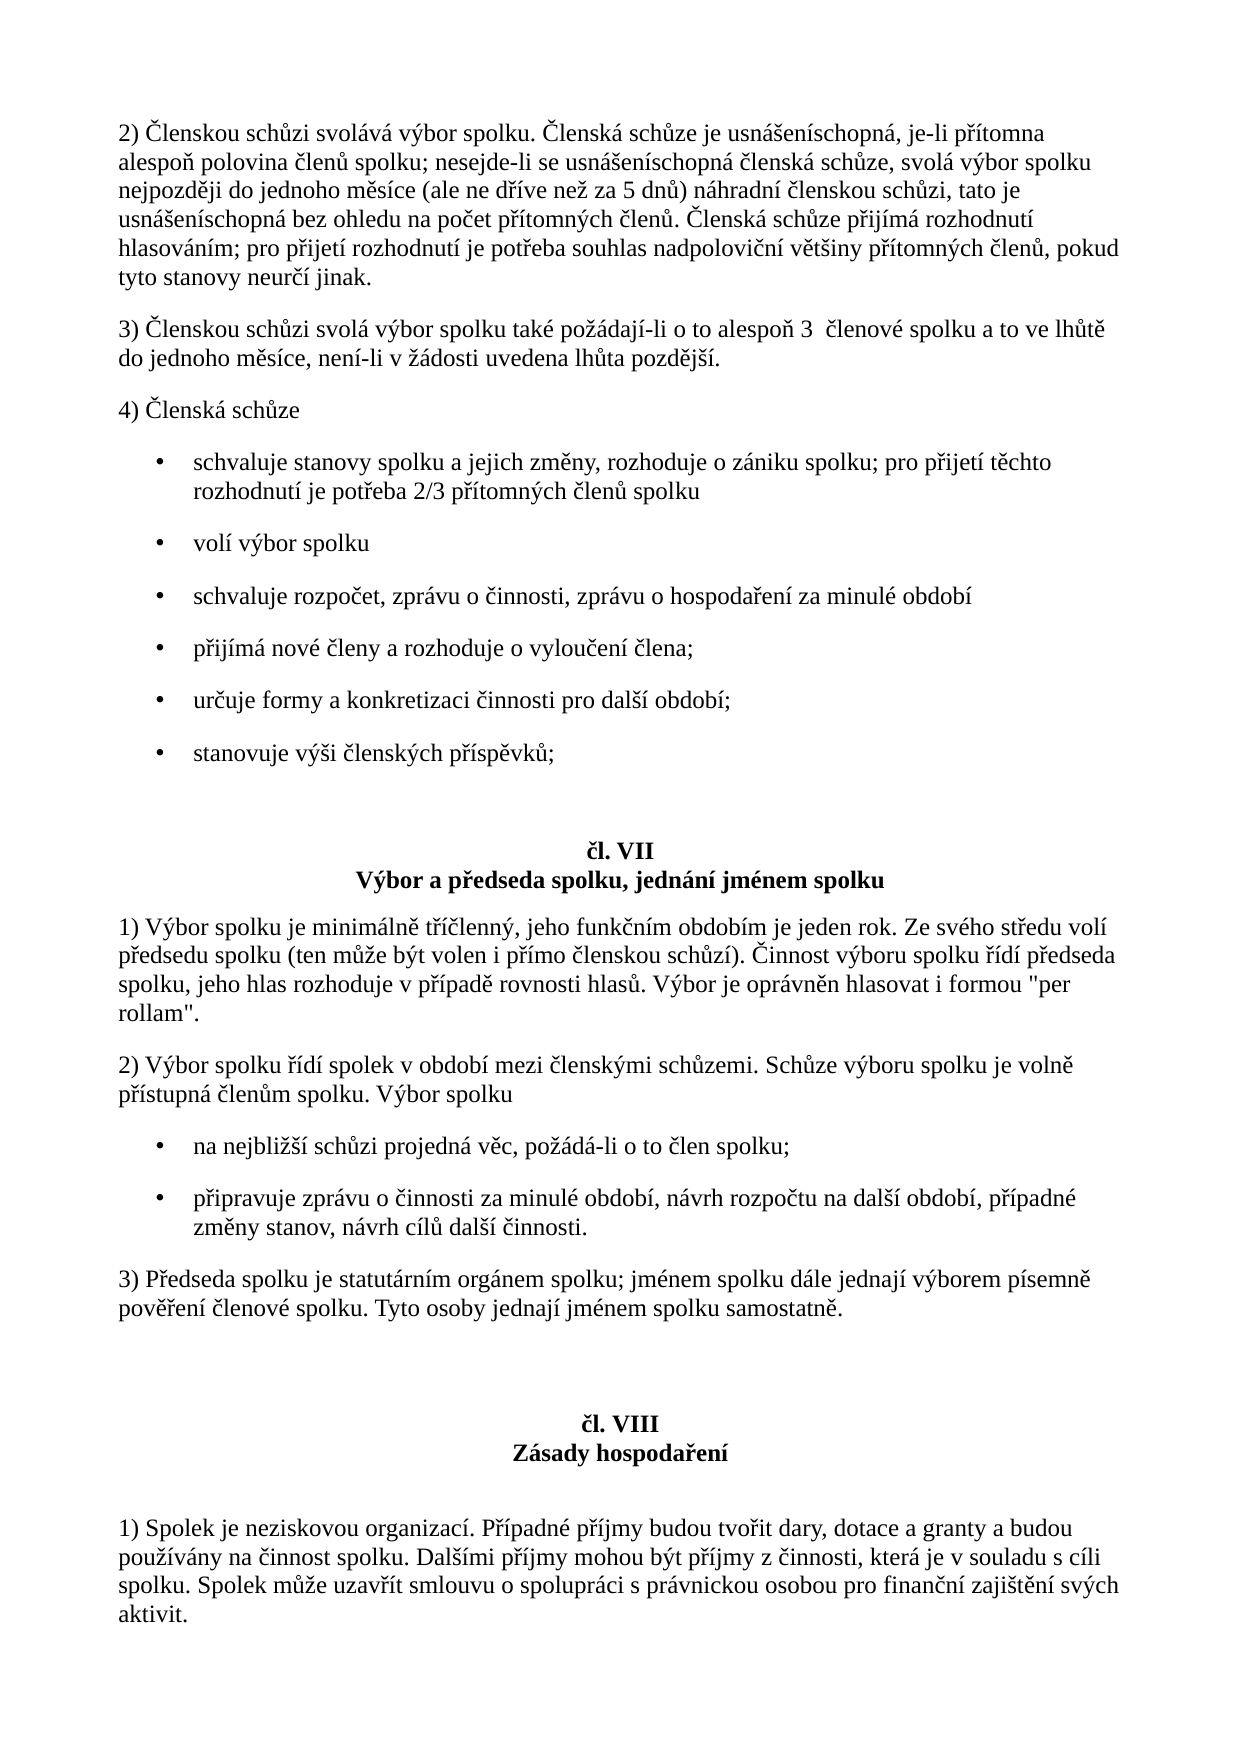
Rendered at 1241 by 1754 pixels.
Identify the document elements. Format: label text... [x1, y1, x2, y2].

list stanovuje výši členských příspěvků; [156, 738, 1122, 766]
text 3) Členskou schůzi svolá výbor spolku také požádají-li o to alespoň 3 členové spolku a to ve lhůtě do jednoho měsíce, není-li v žádosti uvedena lhůta pozdější. [118, 314, 1122, 372]
text čl. VIII Zásady hospodaření [118, 1380, 1122, 1467]
list na nejbližší schůzi projedná věc, požádá-li o to člen spolku; [156, 1131, 1122, 1160]
list schvaluje rozpočet, zprávu o činnosti, zprávu o hospodaření za minulé období [156, 581, 1122, 609]
text 3) Předseda spolku je statutárním orgánem spolku; jménem spolku dále jednají výborem písemně pověření členové spolku. Tyto osoby jednají jménem spolku samostatně. [118, 1264, 1122, 1322]
list připravuje zprávu o činnosti za minulé období, návrh rozpočtu na další období, případné změny stanov, návrh cílů další činnosti. [156, 1183, 1122, 1241]
list přijímá nové členy a rozhoduje o vyloučení člena; [156, 633, 1122, 662]
list určuje formy a konkretizaci činnosti pro další období; [156, 685, 1122, 714]
text 1) Výbor spolku je minimálně tříčlenný, jeho funkčním obdobím je jeden rok. Ze svého středu volí předsedu spolku (ten může být volen i přímo členskou schůzí). Činnost výboru spolku řídí předseda spolku, jeho hlas rozhoduje v případě rovnosti hlasů. Výbor je oprávněn hlasovat i formou "per rollam". [118, 912, 1122, 1027]
text 1) Spolek je neziskovou organizací. Případné příjmy budou tvořit dary, dotace a granty a budou používány na činnost spolku. Dalšími příjmy mohou být příjmy z činnosti, která je v souladu s cíli spolku. Spolek může uzavřít smlouvu o spolupráci s právnickou osobou pro finanční zajištění svých aktivit. [118, 1484, 1122, 1628]
list volí výbor spolku [156, 528, 1122, 557]
text 2) Členskou schůzi svolává výbor spolku. Členská schůze je usnášeníschopná, je-li přítomna alespoň polovina členů spolku; nesejde-li se usnášeníschopná členská schůze, svolá výbor spolku nejpozději do jednoho měsíce (ale ne dříve než za 5 dnů) náhradní členskou schůzi, tato je usnášeníschopná bez ohledu na počet přítomných členů. Členská schůze přijímá rozhodnutí hlasováním; pro přijetí rozhodnutí je potřeba souhlas nadpoloviční většiny přítomných členů, pokud tyto stanovy neurčí jinak. [118, 118, 1122, 291]
text čl. VII Výbor a předseda spolku, jednání jménem spolku [118, 836, 1122, 894]
text 2) Výbor spolku řídí spolek v období mezi členskými schůzemi. Schůze výboru spolku je volně přístupná členům spolku. Výbor spolku [118, 1050, 1122, 1108]
list schvaluje stanovy spolku a jejich změny, rozhoduje o zániku spolku; pro přijetí těchto rozhodnutí je potřeba 2/3 přítomných členů spolku [156, 447, 1122, 505]
text 4) Členská schůze [118, 395, 1122, 424]
